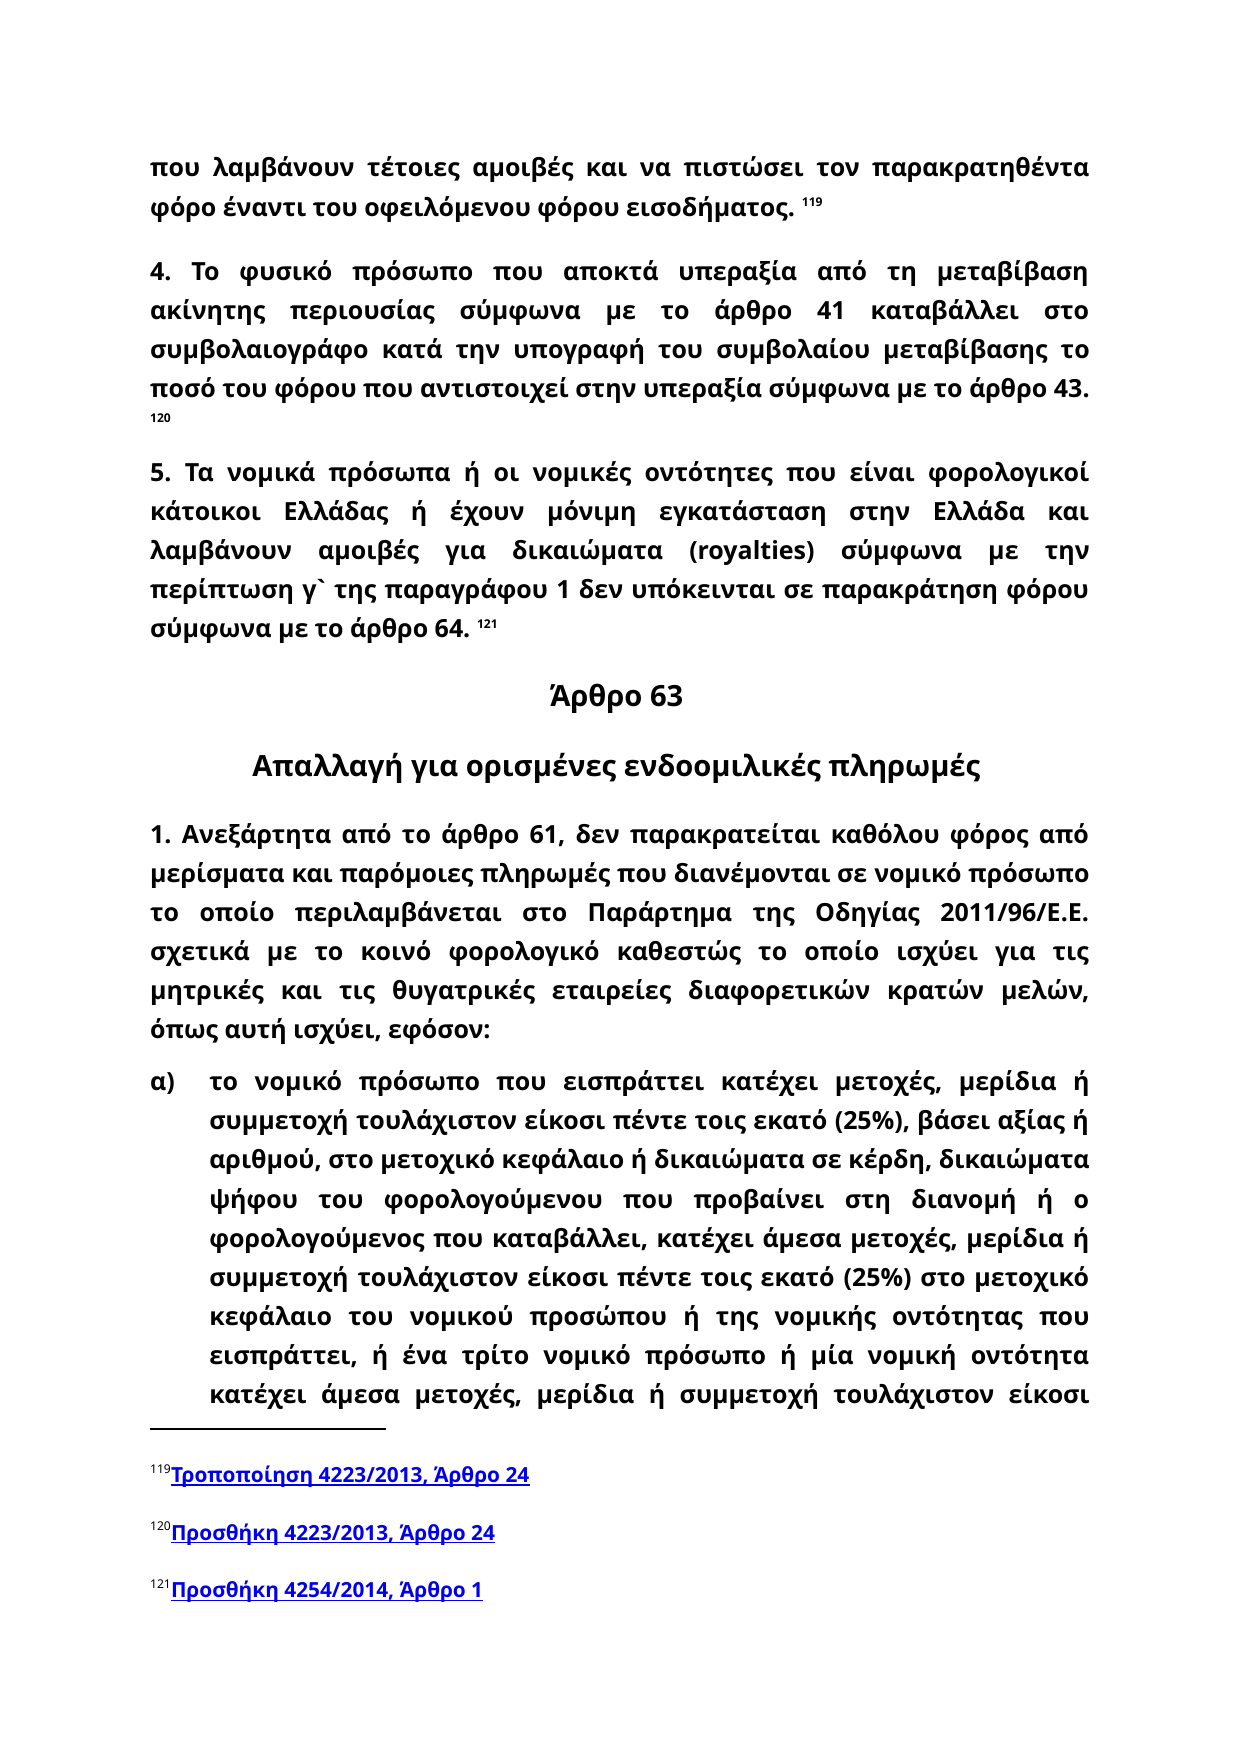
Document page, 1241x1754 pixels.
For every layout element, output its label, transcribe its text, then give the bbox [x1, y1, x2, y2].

text 5. Τα νομικά πρόσωπα ή οι νομικές οντότητες που είναι φορολογικοί κάτοικοι Ελλάδας ή έχουν μόνιμη εγκατάσταση στην Ελλάδα και λαμβάνουν αμοιβές για δικαιώματα (royalties) σύμφωνα με την περίπτωση γ` της παραγράφου 1 δεν υπόκεινται σε παρακράτηση φόρου σύμφωνα με το άρθρο 64. [150, 454, 1090, 645]
text που λαμβάνουν τέτοιες αμοιβές και να πιστώσει τον παρακρατηθέντα φόρο έναντι του οφειλόμενου φόρου εισοδήματος. [150, 150, 1090, 223]
text 4. Το φυσικό πρόσωπο που αποκτά υπεραξία από τη μεταβίβαση ακίνητης περιουσίας σύμφωνα με το άρθρο 41 καταβάλλει στο συμβολαιογράφο κατά την υπογραφή του συμβολαίου μεταβίβασης το ποσό του φόρου που αντιστοιχεί στην υπεραξία σύμφωνα με το άρθρο 43. [150, 253, 1090, 437]
text Προσθήκη 4223/2013, Άρθρο 24 [150, 1518, 1090, 1546]
list α) το νομικό πρόσωπο που εισπράττει κατέχει μετοχές, μερίδια ή συμμετοχή τουλάχιστον είκοσι πέντε τοις εκατό (25%), βάσει αξίας ή αριθμού, στο μετοχικό κεφάλαιο ή δικαιώματα σε κέρδη, δικαιώματα ψήφου του φορολογούμενου που προβαίνει στη διανομή ή ο φορολογούμενος που καταβάλλει, κατέχει άμεσα μετοχές, μερίδια ή συμμετοχή τουλάχιστον είκοσι πέντε τοις εκατό (25%) στο μετοχικό κεφάλαιο του νομικού προσώπου ή της νομικής οντότητας που εισπράττει, ή ένα τρίτο νομικό πρόσωπο ή μία νομική οντότητα κατέχει άμεσα μετοχές, μερίδια ή συμμετοχή τουλάχιστον είκοσι [150, 1064, 1090, 1411]
text 1. Ανεξάρτητα από το άρθρο 61, δεν παρακρατείται καθόλου φόρος από μερίσματα και παρόμοιες πληρωμές που διανέμονται σε νομικό πρόσωπο το οποίο περιλαμβάνεται στο Παράρτημα της Οδηγίας 2011/96/Ε.Ε. σχετικά με το κοινό φορολογικό καθεστώς το οποίο ισχύει για τις μητρικές και τις θυγατρικές εταιρείες διαφορετικών κρατών μελών, όπως αυτή ισχύει, εφόσον: [150, 816, 1090, 1046]
subtitle Άρθρο 63 [150, 675, 1090, 715]
subtitle Απαλλαγή για ορισμένες ενδοομιλικές πληρωμές [150, 746, 1090, 785]
text Τροποποίηση 4223/2013, Άρθρο 24 [150, 1460, 1090, 1489]
text Προσθήκη 4254/2014, Άρθρο 1 [150, 1576, 1090, 1604]
